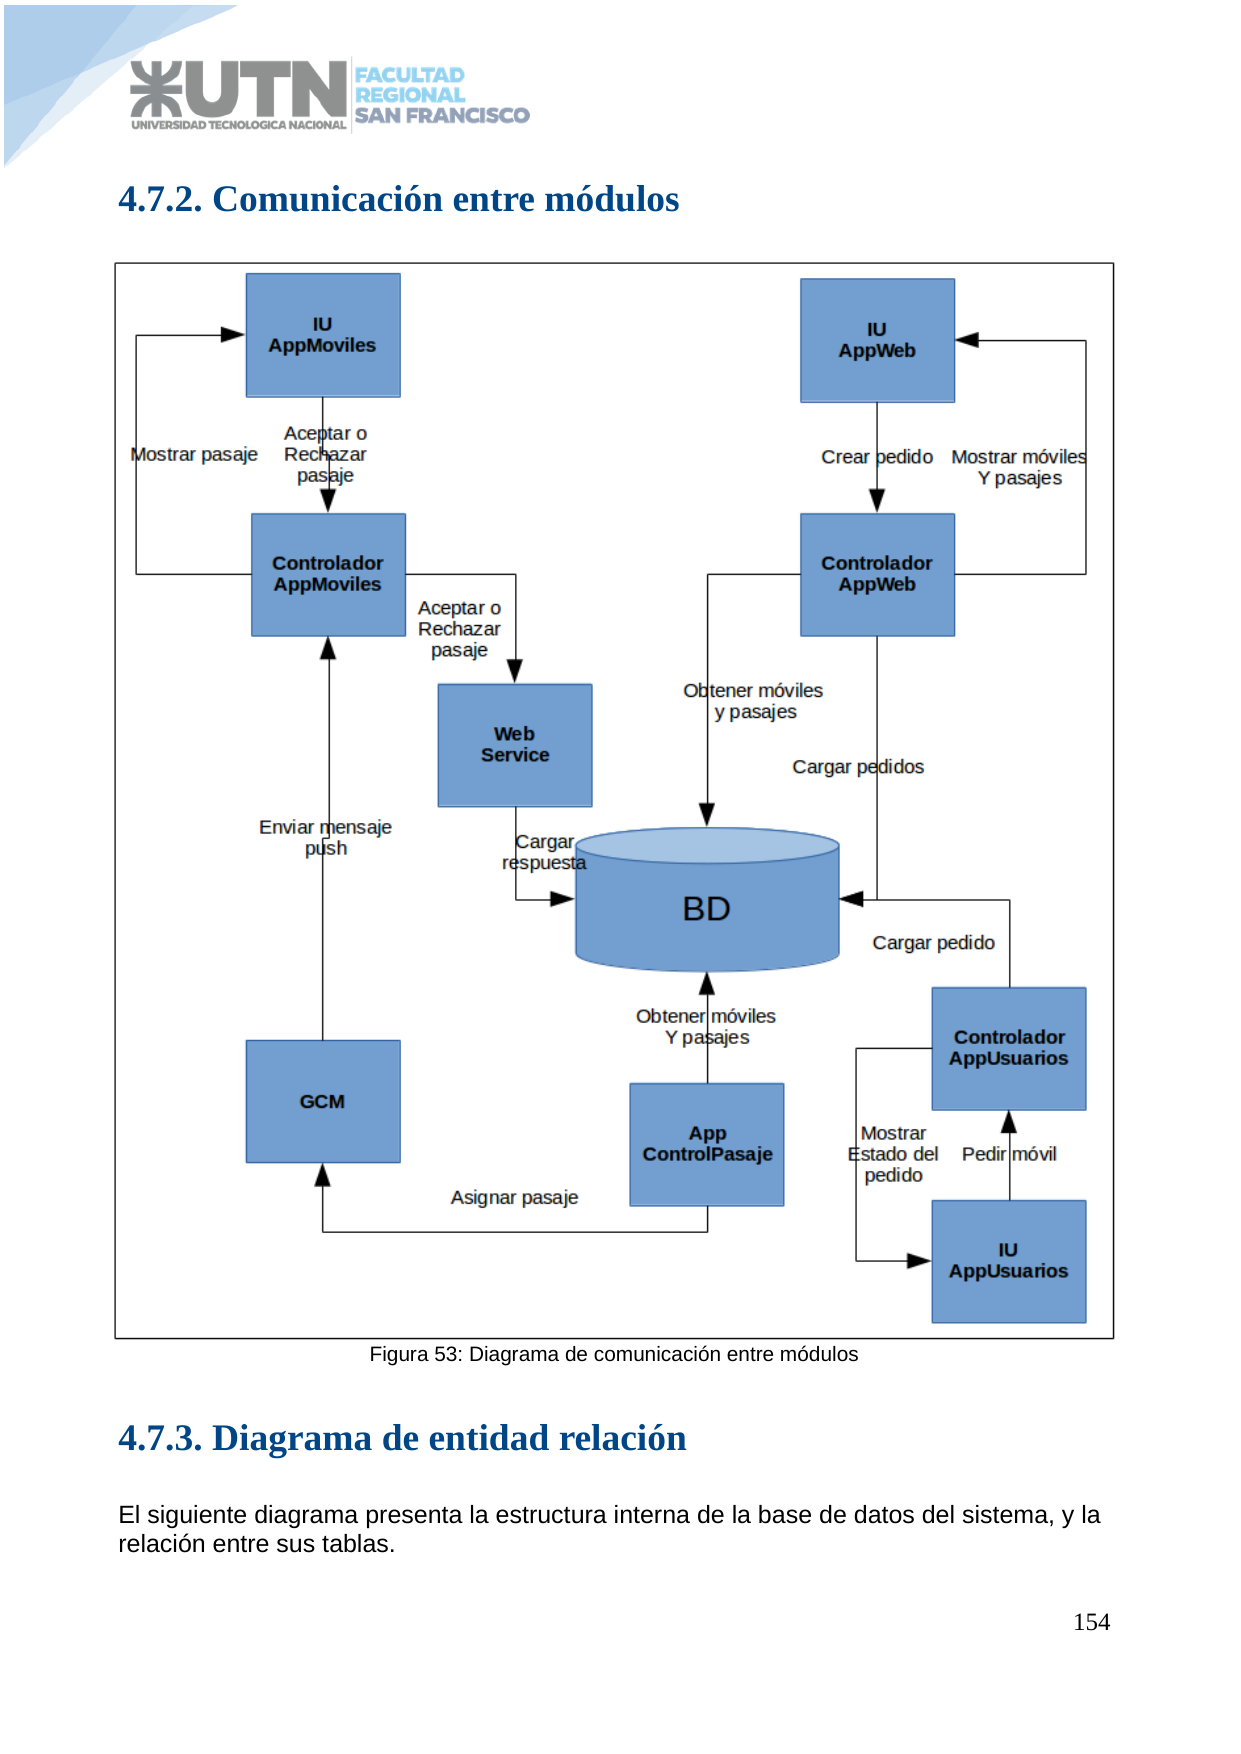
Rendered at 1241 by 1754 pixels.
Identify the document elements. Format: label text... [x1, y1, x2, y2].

picture [3, 5, 532, 169]
text El siguiente diagrama presenta la estructura interna de la base de datos del sistema, y la relación entre sus tablas. [118, 1500, 1110, 1557]
text Figura 53: Diagrama de comunicación entre módulos [118, 1342, 1110, 1366]
picture [112, 260, 1117, 1342]
subtitle 4.7.3. Diagrama de entidad relación [118, 1416, 1110, 1459]
subtitle 4.7.2. Comunicación entre módulos [118, 176, 1110, 219]
